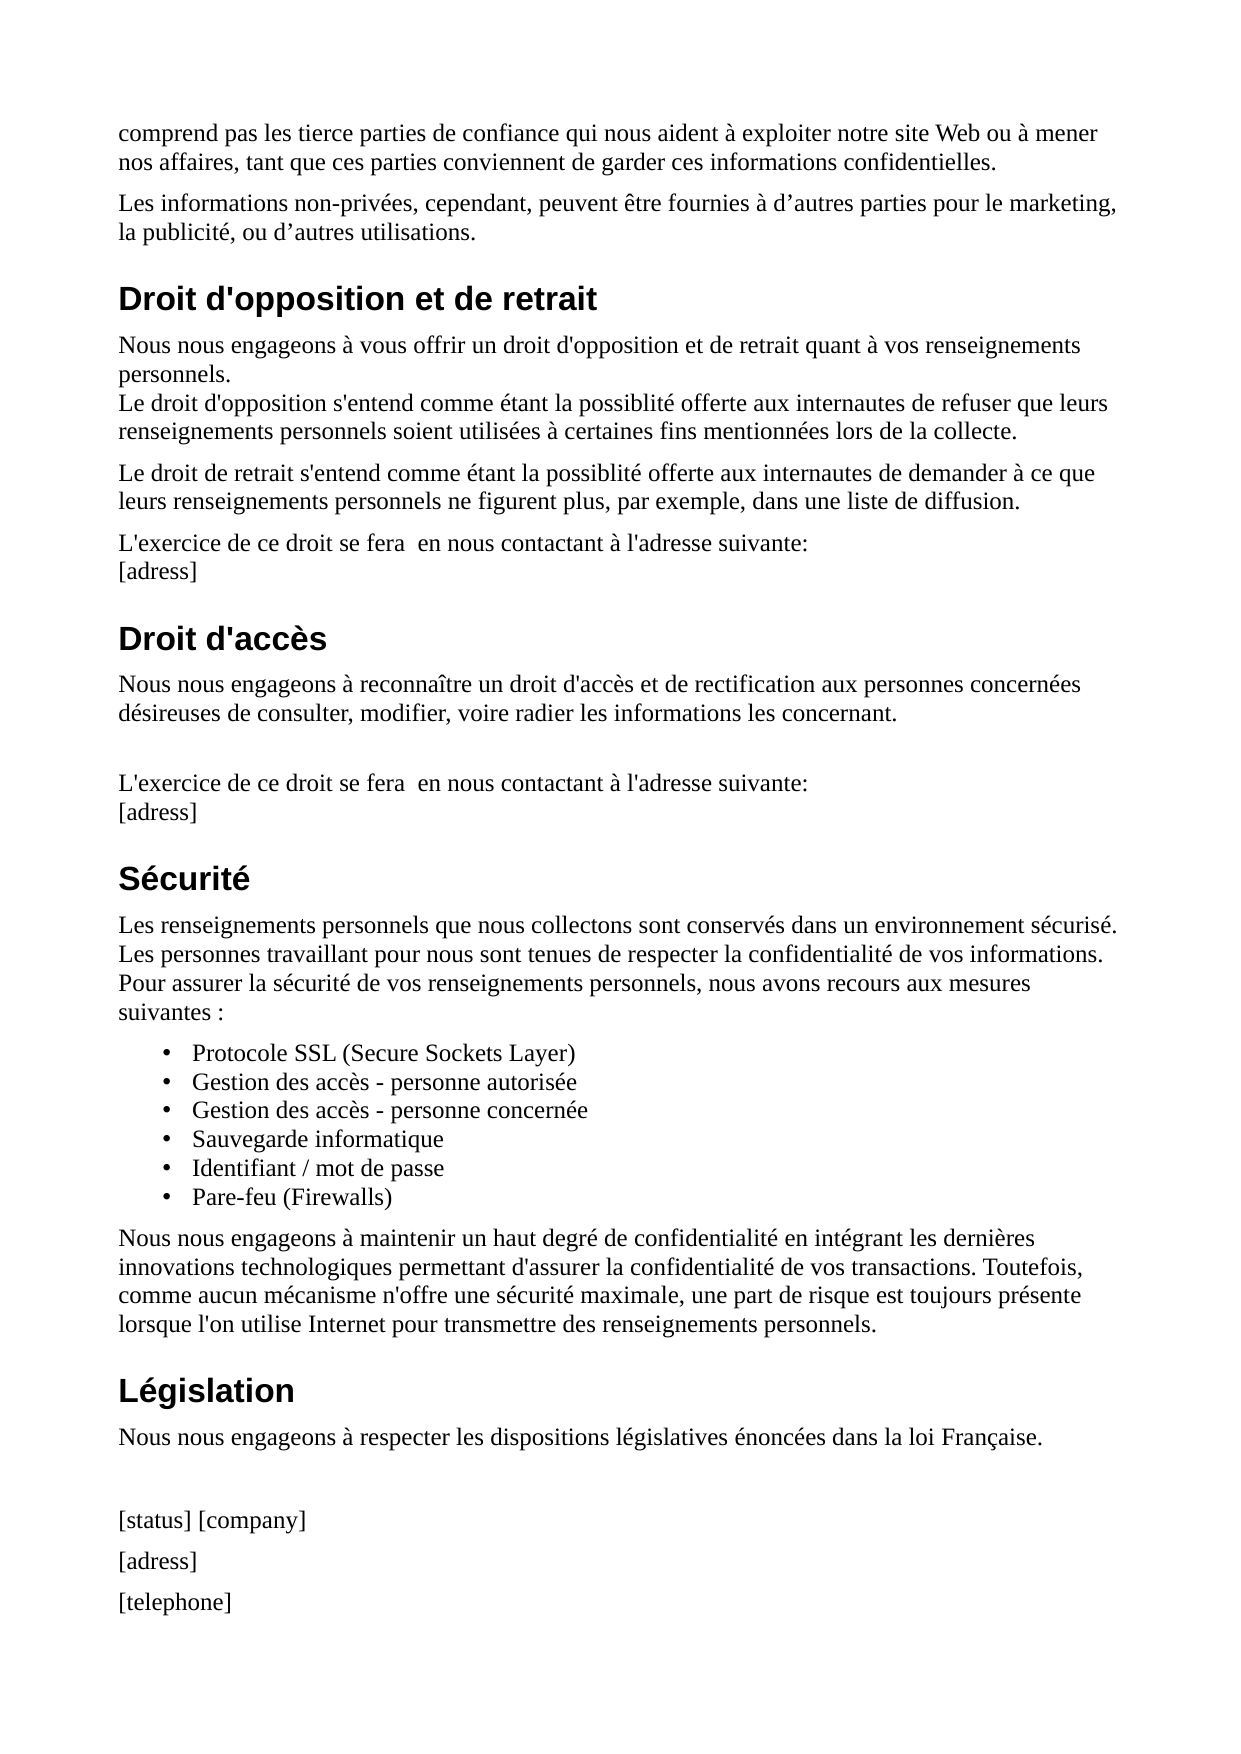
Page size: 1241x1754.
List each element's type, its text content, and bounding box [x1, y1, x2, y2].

subtitle Sécurité [118, 859, 1122, 898]
text Les informations non-privées, cependant, peuvent être fournies à d’autres parties pour le marketing, la publicité, ou d’autres utilisations. [118, 188, 1122, 246]
subtitle Droit d'accès [118, 618, 1122, 657]
text [status] [company] [118, 1505, 1122, 1533]
list Protocole SSL (Secure Sockets Layer) [162, 1038, 1122, 1067]
text Les renseignements personnels que nous collectons sont conservés dans un environnement sécurisé. Les personnes travaillant pour nous sont tenues de respecter la confidentialité de vos informations. Pour assurer la sécurité de vos renseignements personnels, nous avons recours aux mesures suivantes : [118, 910, 1122, 1025]
text Nous nous engageons à reconnaître un droit d'accès et de rectification aux personnes concernées désireuses de consulter, modifier, voire radier les informations les concernant. [118, 669, 1122, 756]
text [adress] [118, 1546, 1122, 1575]
text Nous nous engageons à vous offrir un droit d'opposition et de retrait quant à vos renseignements personnels. Le droit d'opposition s'entend comme étant la possiblité offerte aux internautes de refuser que leurs renseignements personnels soient utilisées à certaines fins mentionnées lors de la collecte. [118, 330, 1122, 445]
list Gestion des accès - personne autorisée [162, 1067, 1122, 1095]
text L'exercice de ce droit se fera en nous contactant à l'adresse suivante: [adress] [118, 528, 1122, 585]
text comprend pas les tierce parties de confiance qui nous aident à exploiter notre site Web ou à mener nos affaires, tant que ces parties conviennent de garder ces informations confidentielles. [118, 118, 1122, 176]
text [telephone] [118, 1587, 1122, 1616]
text Nous nous engageons à maintenir un haut degré de confidentialité en intégrant les dernières innovations technologiques permettant d'assurer la confidentialité de vos transactions. Toutefois, comme aucun mécanisme n'offre une sécurité maximale, une part de risque est toujours présente lorsque l'on utilise Internet pour transmettre des renseignements personnels. [118, 1223, 1122, 1338]
list Pare-feu (Firewalls) [162, 1182, 1122, 1210]
text Le droit de retrait s'entend comme étant la possiblité offerte aux internautes de demander à ce que leurs renseignements personnels ne figurent plus, par exemple, dans une liste de diffusion. [118, 458, 1122, 515]
text L'exercice de ce droit se fera en nous contactant à l'adresse suivante: [adress] [118, 768, 1122, 826]
text Nous nous engageons à respecter les dispositions législatives énoncées dans la loi Française. [118, 1422, 1122, 1451]
subtitle Législation [118, 1371, 1122, 1410]
list Identifiant / mot de passe [162, 1153, 1122, 1182]
list Gestion des accès - personne concernée [162, 1095, 1122, 1124]
list Sauvegarde informatique [162, 1124, 1122, 1153]
subtitle Droit d'opposition et de retrait [118, 279, 1122, 318]
